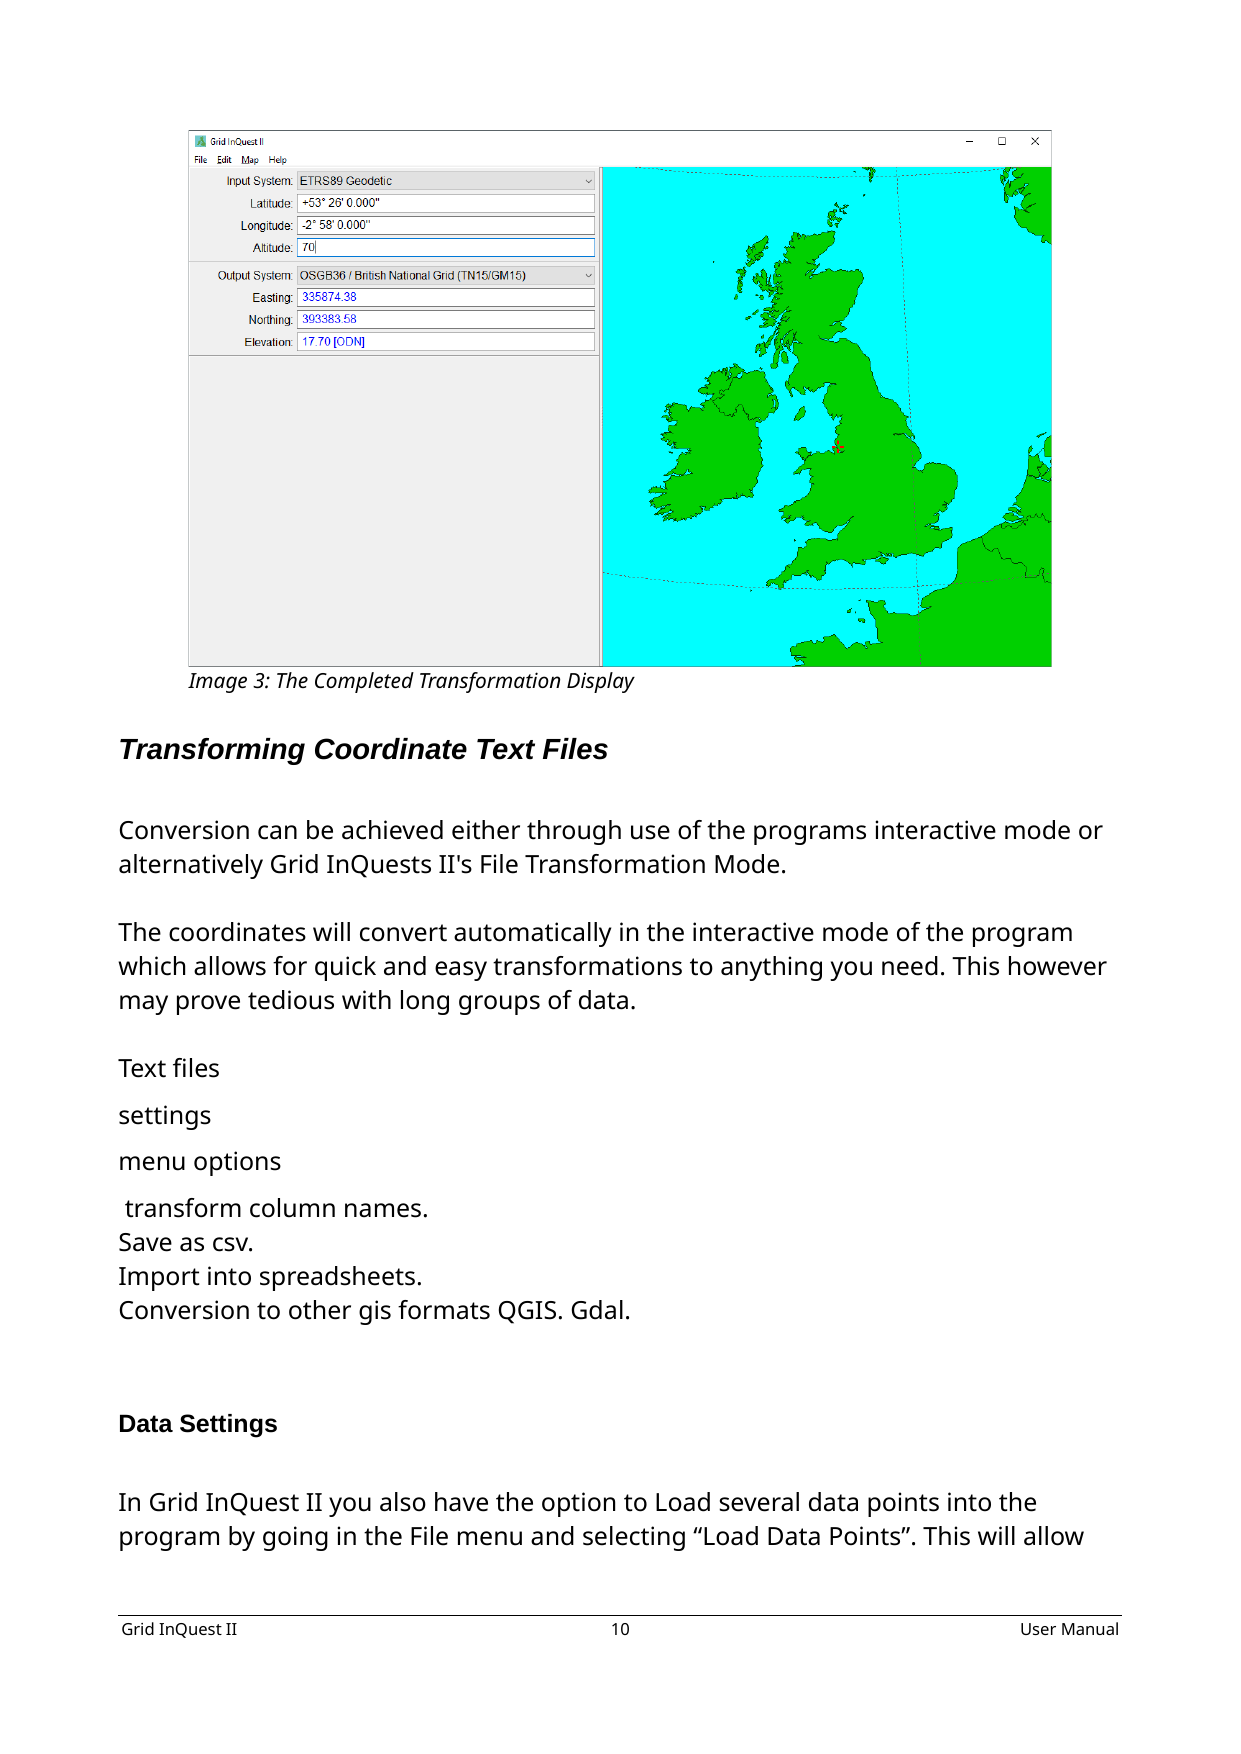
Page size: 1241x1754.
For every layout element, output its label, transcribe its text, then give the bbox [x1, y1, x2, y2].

text Image 3: The Completed Transformation Display [188, 667, 1052, 695]
text The coordinates will convert automatically in the interactive mode of the program which allows for quick and easy transformations to anything you need. This however may prove tedious with long groups of data. [118, 914, 1122, 1017]
picture [188, 130, 1052, 667]
text menu options [118, 1144, 1122, 1178]
text Conversion to other gis formats QGIS. Gdal. [118, 1293, 1122, 1327]
text Text files [118, 1051, 1122, 1085]
subtitle Data Settings [118, 1409, 1122, 1438]
text transform column names. [118, 1191, 1122, 1224]
text In Grid InQuest II you also have the option to Load several data points into the program by going in the File menu and selecting “Load Data Points”. This will allow [118, 1485, 1122, 1553]
text Conversion can be achieved either through use of the programs interactive mode or alternatively Grid InQuests II's File Transformation Mode. [118, 812, 1122, 881]
text Import into spreadsheets. [118, 1259, 1122, 1293]
subtitle Transforming Coordinate Text Files [118, 732, 1122, 766]
text settings [118, 1097, 1122, 1131]
text Save as csv. [118, 1224, 1122, 1259]
